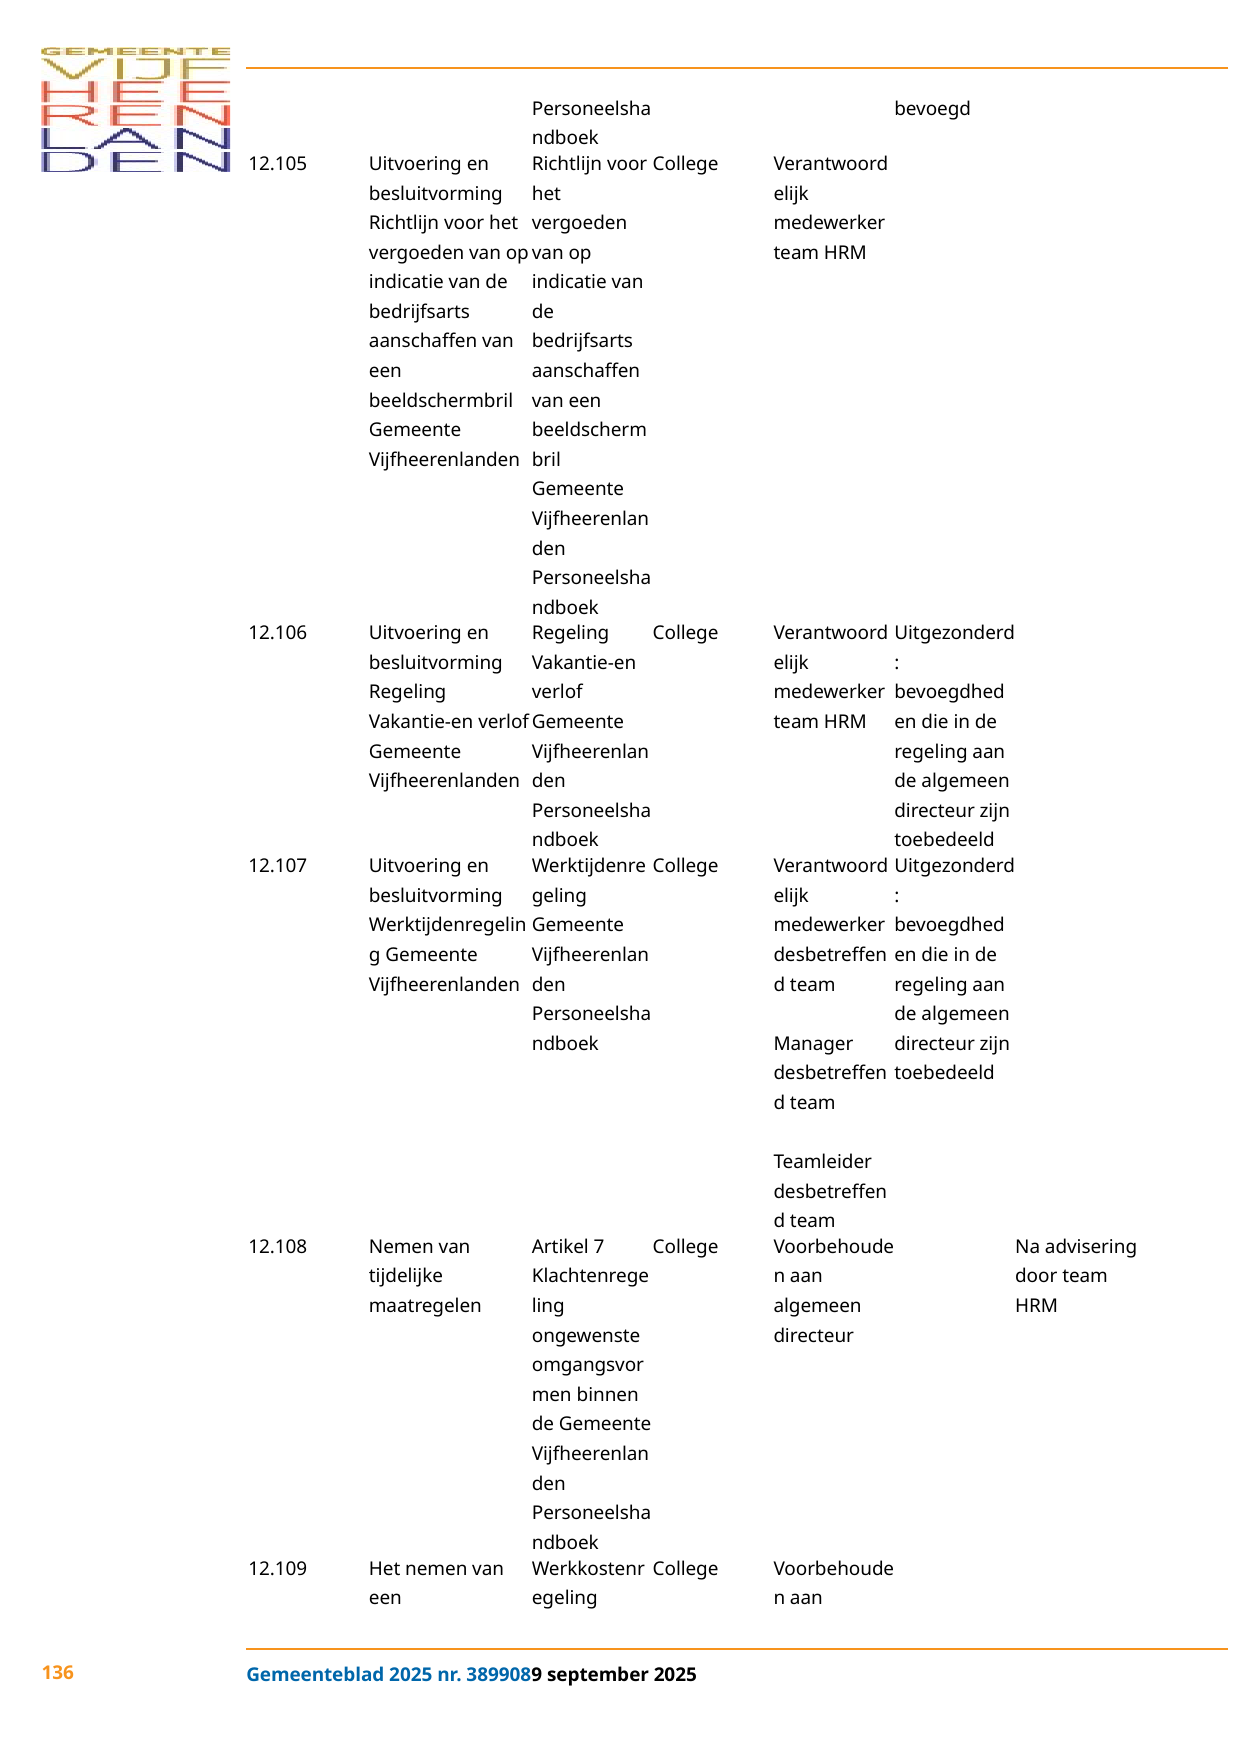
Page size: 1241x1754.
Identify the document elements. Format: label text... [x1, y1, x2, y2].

table_cell Regeling Vakantie-en verlof Gemeente Vijfheerenlanden Personeelshandboek [532, 620, 652, 852]
table_cell College [653, 1233, 773, 1555]
table_cell [1015, 150, 1152, 619]
table_cell College [653, 150, 773, 619]
table_cell [1015, 1555, 1152, 1610]
table_cell 12.106 [248, 620, 369, 852]
table_cell Nemen van tijdelijke maatregelen [369, 1233, 532, 1555]
table_cell Richtlijn voor het vergoeden van op indicatie van de bedrijfsarts aanschaffen van een beeldschermbril Gemeente Vijfheerenlanden Personeelshandboek [532, 150, 652, 619]
table_cell Voorbehouden aan algemeen directeur [773, 1233, 894, 1555]
table_cell [369, 95, 532, 150]
table_cell College [653, 853, 773, 1233]
table_cell [773, 95, 894, 150]
table_cell Artikel 7 Klachtenregeling ongewenste omgangsvormen binnen de Gemeente Vijfheerenlanden Personeelshandboek [532, 1233, 652, 1555]
table_cell [894, 1233, 1015, 1555]
table_cell Werktijdenregeling Gemeente Vijfheerenlanden Personeelshandboek [532, 853, 652, 1233]
table_cell 12.109 [248, 1555, 369, 1610]
picture [41, 47, 231, 172]
table_cell [653, 95, 773, 150]
table_cell 12.105 [248, 150, 369, 619]
table_cell College [653, 1555, 773, 1610]
table_cell Het nemen van een [369, 1555, 532, 1610]
table_cell Uitvoering en besluitvorming Werktijdenregeling Gemeente Vijfheerenlanden [369, 853, 532, 1233]
table_cell Voorbehouden aan [773, 1555, 894, 1610]
table_cell Verantwoordelijk medewerker desbetreffend team Manager desbetreffend team Teamleider desbetreffend team [773, 853, 894, 1233]
table_cell [1015, 853, 1152, 1233]
table_cell [894, 150, 1015, 619]
table_cell Personeelshandboek [532, 95, 652, 150]
table_cell 12.107 [248, 853, 369, 1233]
table_cell Verantwoordelijk medewerker team HRM [773, 150, 894, 619]
table_cell Na advisering door team HRM [1015, 1233, 1152, 1555]
table_cell Uitvoering en besluitvorming Regeling Vakantie-en verlof Gemeente Vijfheerenlanden [369, 620, 532, 852]
table_cell Uitvoering en besluitvorming Richtlijn voor het vergoeden van op indicatie van de bedrijfsarts aanschaffen van een beeldschermbril Gemeente Vijfheerenlanden [369, 150, 532, 619]
table_cell Werkkostenregeling [532, 1555, 652, 1610]
table_cell [894, 1555, 1015, 1610]
table_cell [248, 95, 369, 150]
table_cell Uitgezonderd: bevoegdheden die in de regeling aan de algemeen directeur zijn toebedeeld [894, 620, 1015, 852]
table_cell College [653, 620, 773, 852]
table_cell [1015, 95, 1152, 150]
table_cell [1015, 620, 1152, 852]
table_cell bevoegd [894, 95, 1015, 150]
table_cell Uitgezonderd: bevoegdheden die in de regeling aan de algemeen directeur zijn toebedeeld [894, 853, 1015, 1233]
table_cell Verantwoordelijk medewerker team HRM [773, 620, 894, 852]
table_cell 12.108 [248, 1233, 369, 1555]
